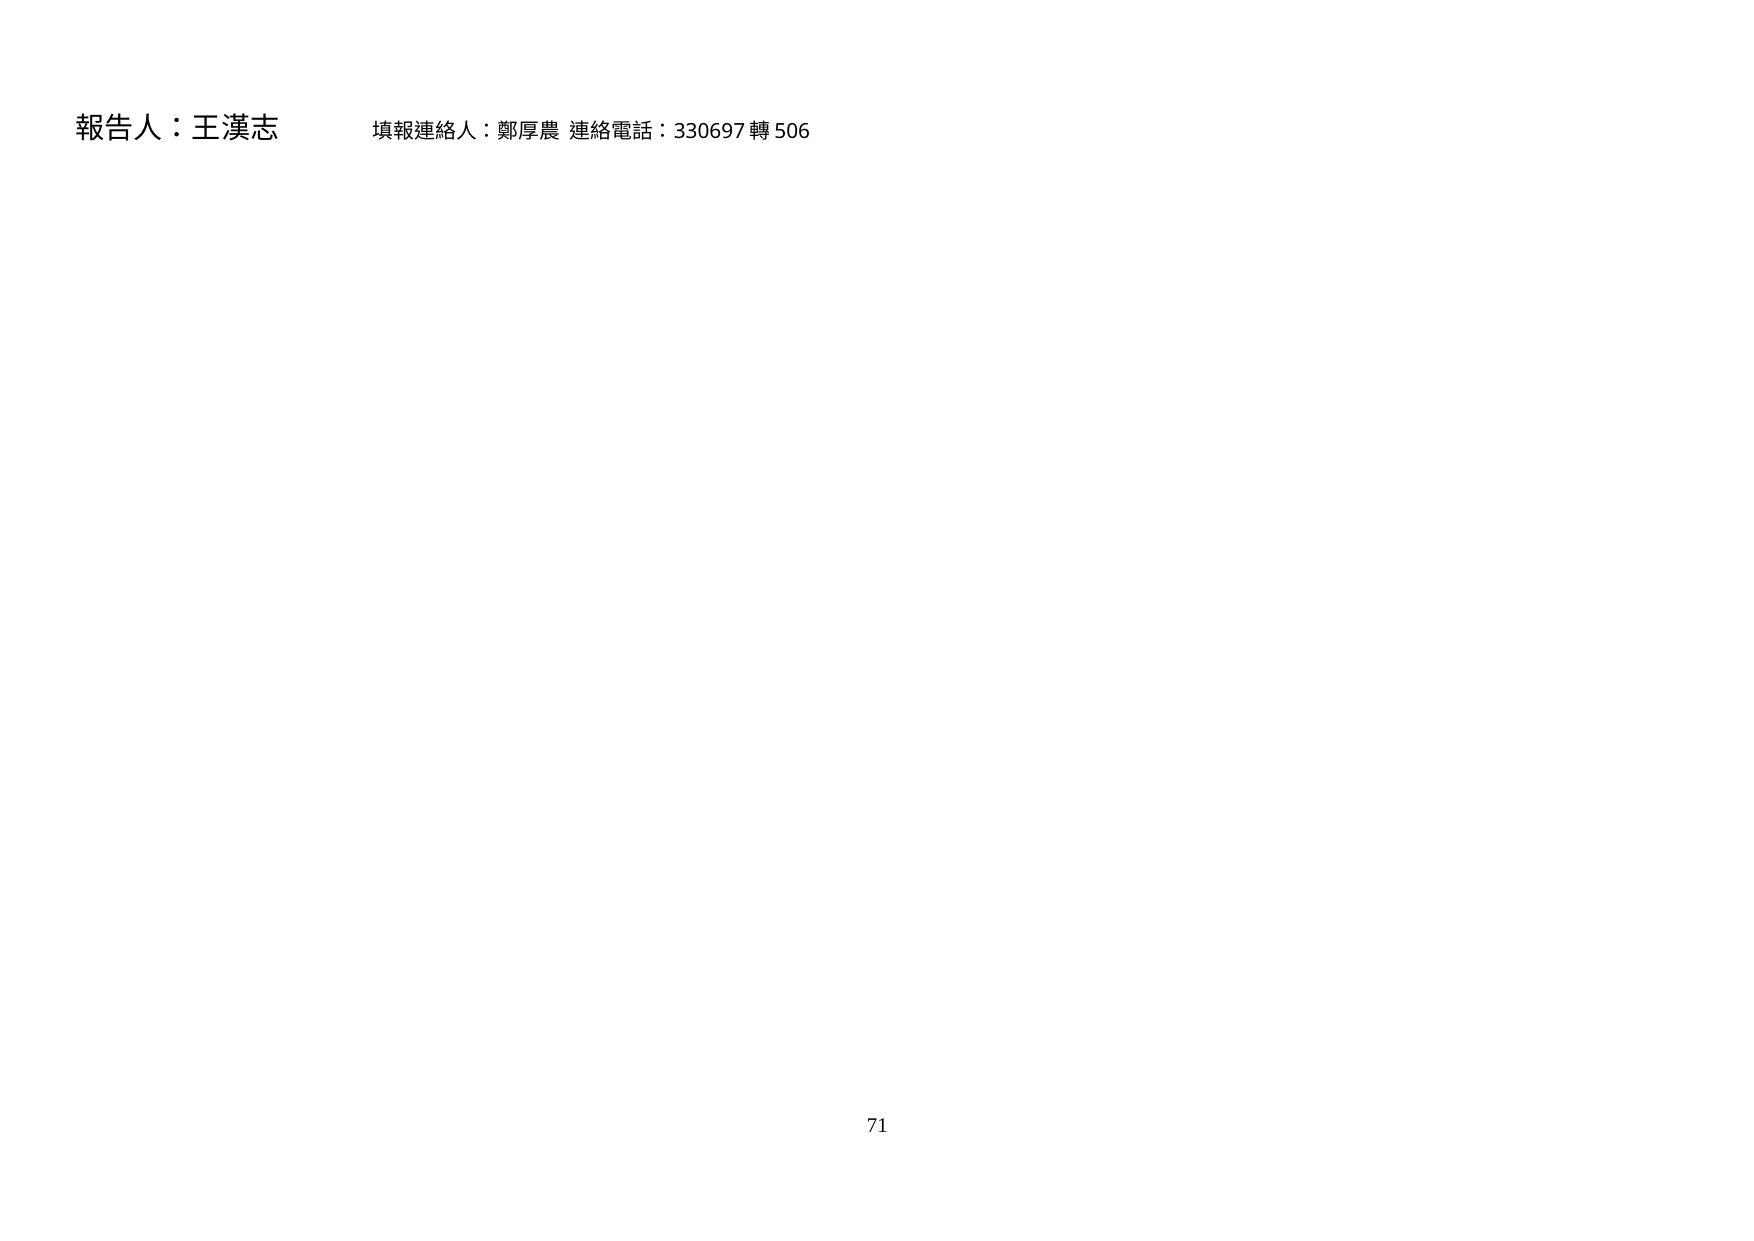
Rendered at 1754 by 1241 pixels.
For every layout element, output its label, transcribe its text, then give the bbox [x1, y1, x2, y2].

text 報告人：王漢志 填報連絡人：鄭厚農 連絡電話：330697轉506 [75, 88, 1679, 163]
